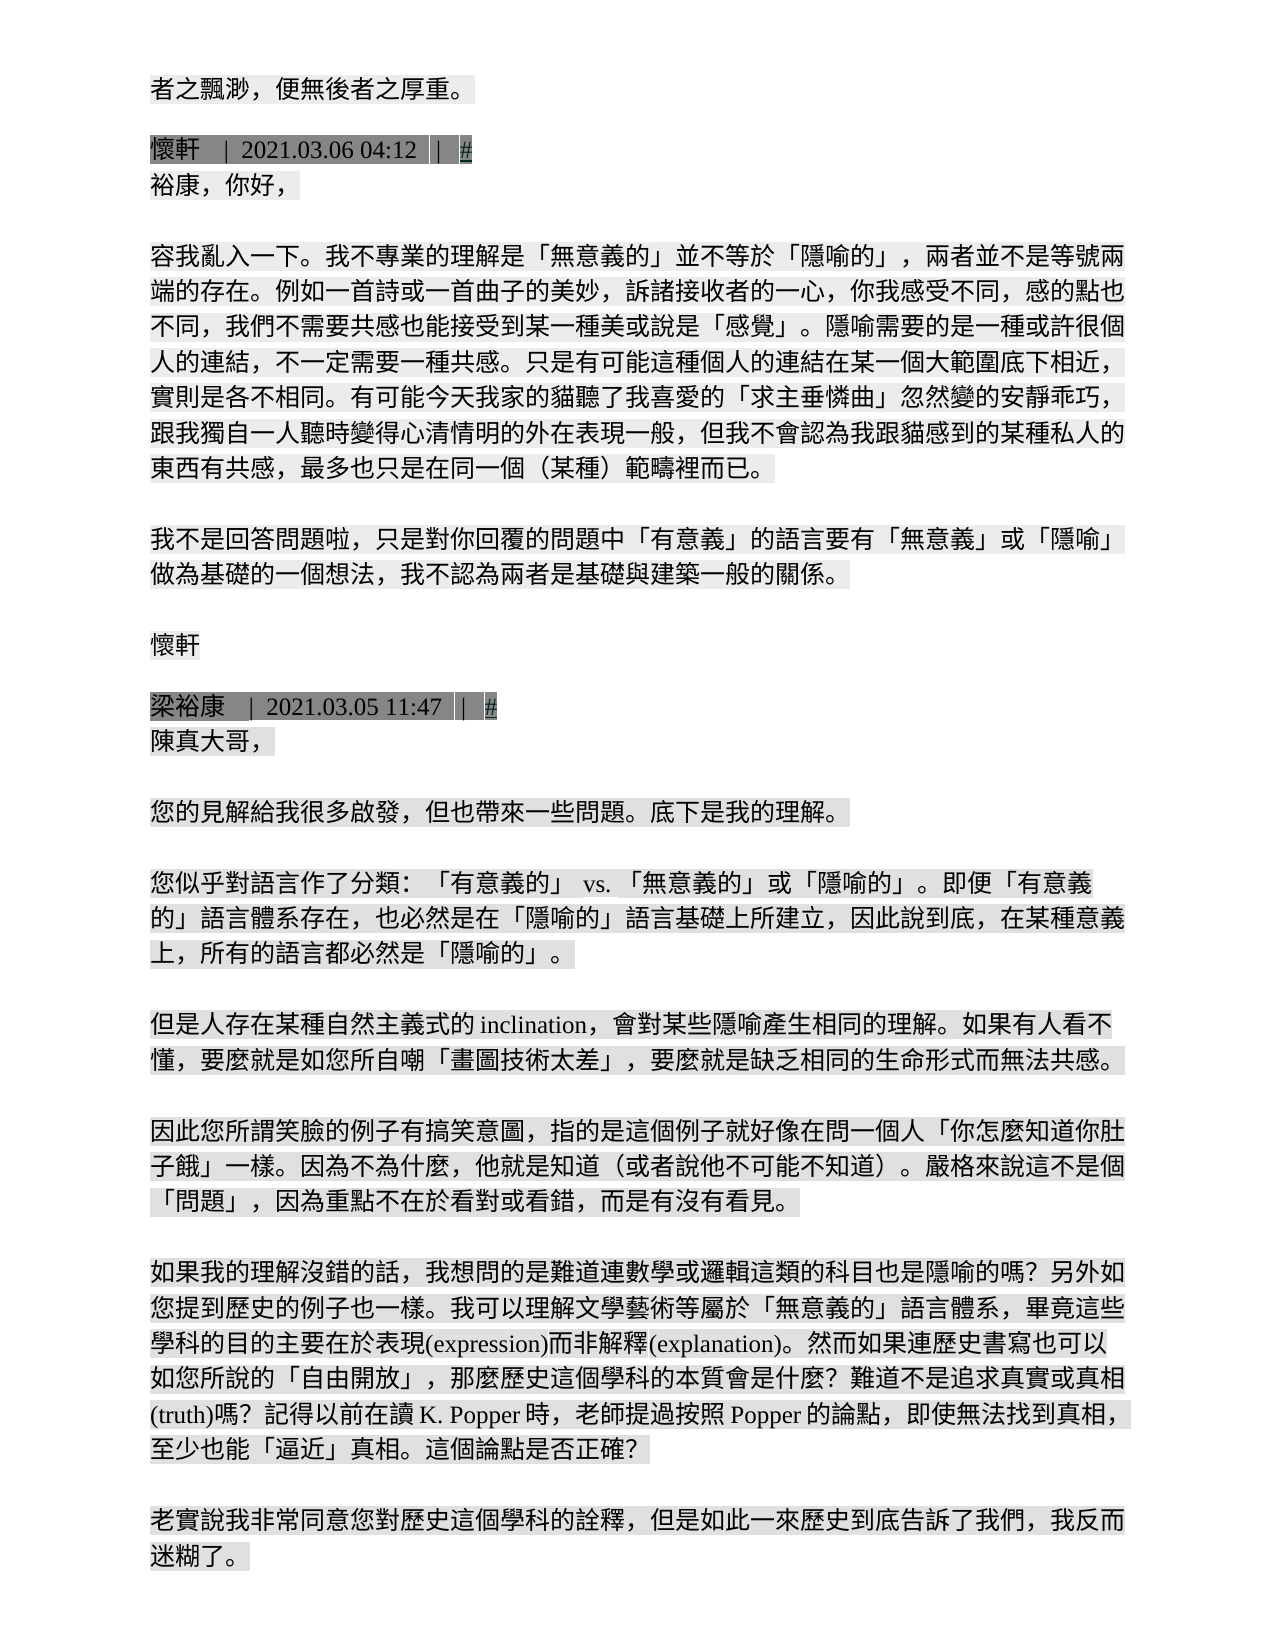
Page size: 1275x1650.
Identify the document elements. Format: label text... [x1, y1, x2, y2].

text 梁裕康 | 2021.03.05 11:47 | # [150, 685, 1125, 721]
text 懷軒 | 2021.03.06 04:12 | # [150, 129, 1125, 164]
text 裕康，你好， 容我亂入一下。我不專業的理解是「無意義的」並不等於「隱喻的」，兩者並不是等號兩端的存在。例如一首詩或一首曲子的美妙，訴諸接收者的一心，你我感受不同，感的點也不同，我們不需要共感也能接受到某一種美或說是「感覺」。隱喻需要的是一種或許很個人的連結，不一定需要一種共感。只是有可能這種個人的連結在某一個大範圍底下相近，實則是各不相同。有可能今天我家的貓聽了我喜愛的「求主垂憐曲」忽然變的安靜乖巧，跟我獨自一人聽時變得心清情明的外在表現一般，但我不會認為我跟貓感到的某種私人的東西有共感，最多也只是在同一個（某種）範疇裡而已。 我不是回答問題啦，只是對你回覆的問題中「有意義」的語言要有「無意義」或「隱喻」做為基礎的一個想法，我不認為兩者是基礎與建築一般的關係。 懷軒 [150, 164, 1125, 660]
text 陳真大哥， 您的見解給我很多啟發，但也帶來一些問題。底下是我的理解。 您似乎對語言作了分類：「有意義的」 vs. 「無意義的」或「隱喻的」。即便「有意義的」語言體系存在，也必然是在「隱喻的」語言基礎上所建立，因此說到底，在某種意義上，所有的語言都必然是「隱喻的」。 但是人存在某種自然主義式的inclination，會對某些隱喻產生相同的理解。如果有人看不懂，要麼就是如您所自嘲「畫圖技術太差」，要麼就是缺乏相同的生命形式而無法共感。 因此您所謂笑臉的例子有搞笑意圖，指的是這個例子就好像在問一個人「你怎麼知道你肚子餓」一樣。因為不為什麼，他就是知道（或者說他不可能不知道）。嚴格來說這不是個「問題」，因為重點不在於看對或看錯，而是有沒有看見。 如果我的理解沒錯的話，我想問的是難道連數學或邏輯這類的科目也是隱喻的嗎？另外如您提到歷史的例子也一樣。我可以理解文學藝術等屬於「無意義的」語言體系，畢竟這些學科的目的主要在於表現(expression)而非解釋(explanation)。然而如果連歷史書寫也可以如您所說的「自由開放」，那麼歷史這個學科的本質會是什麼？難道不是追求真實或真相(truth)嗎？記得以前在讀K. Popper時，老師提過按照Popper的論點，即使無法找到真相，至少也能「逼近」真相。這個論點是否正確？ 老實說我非常同意您對歷史這個學科的詮釋，但是如此一來歷史到底告訴了我們，我反而迷糊了。 梁裕康敬上 [150, 721, 1125, 1571]
